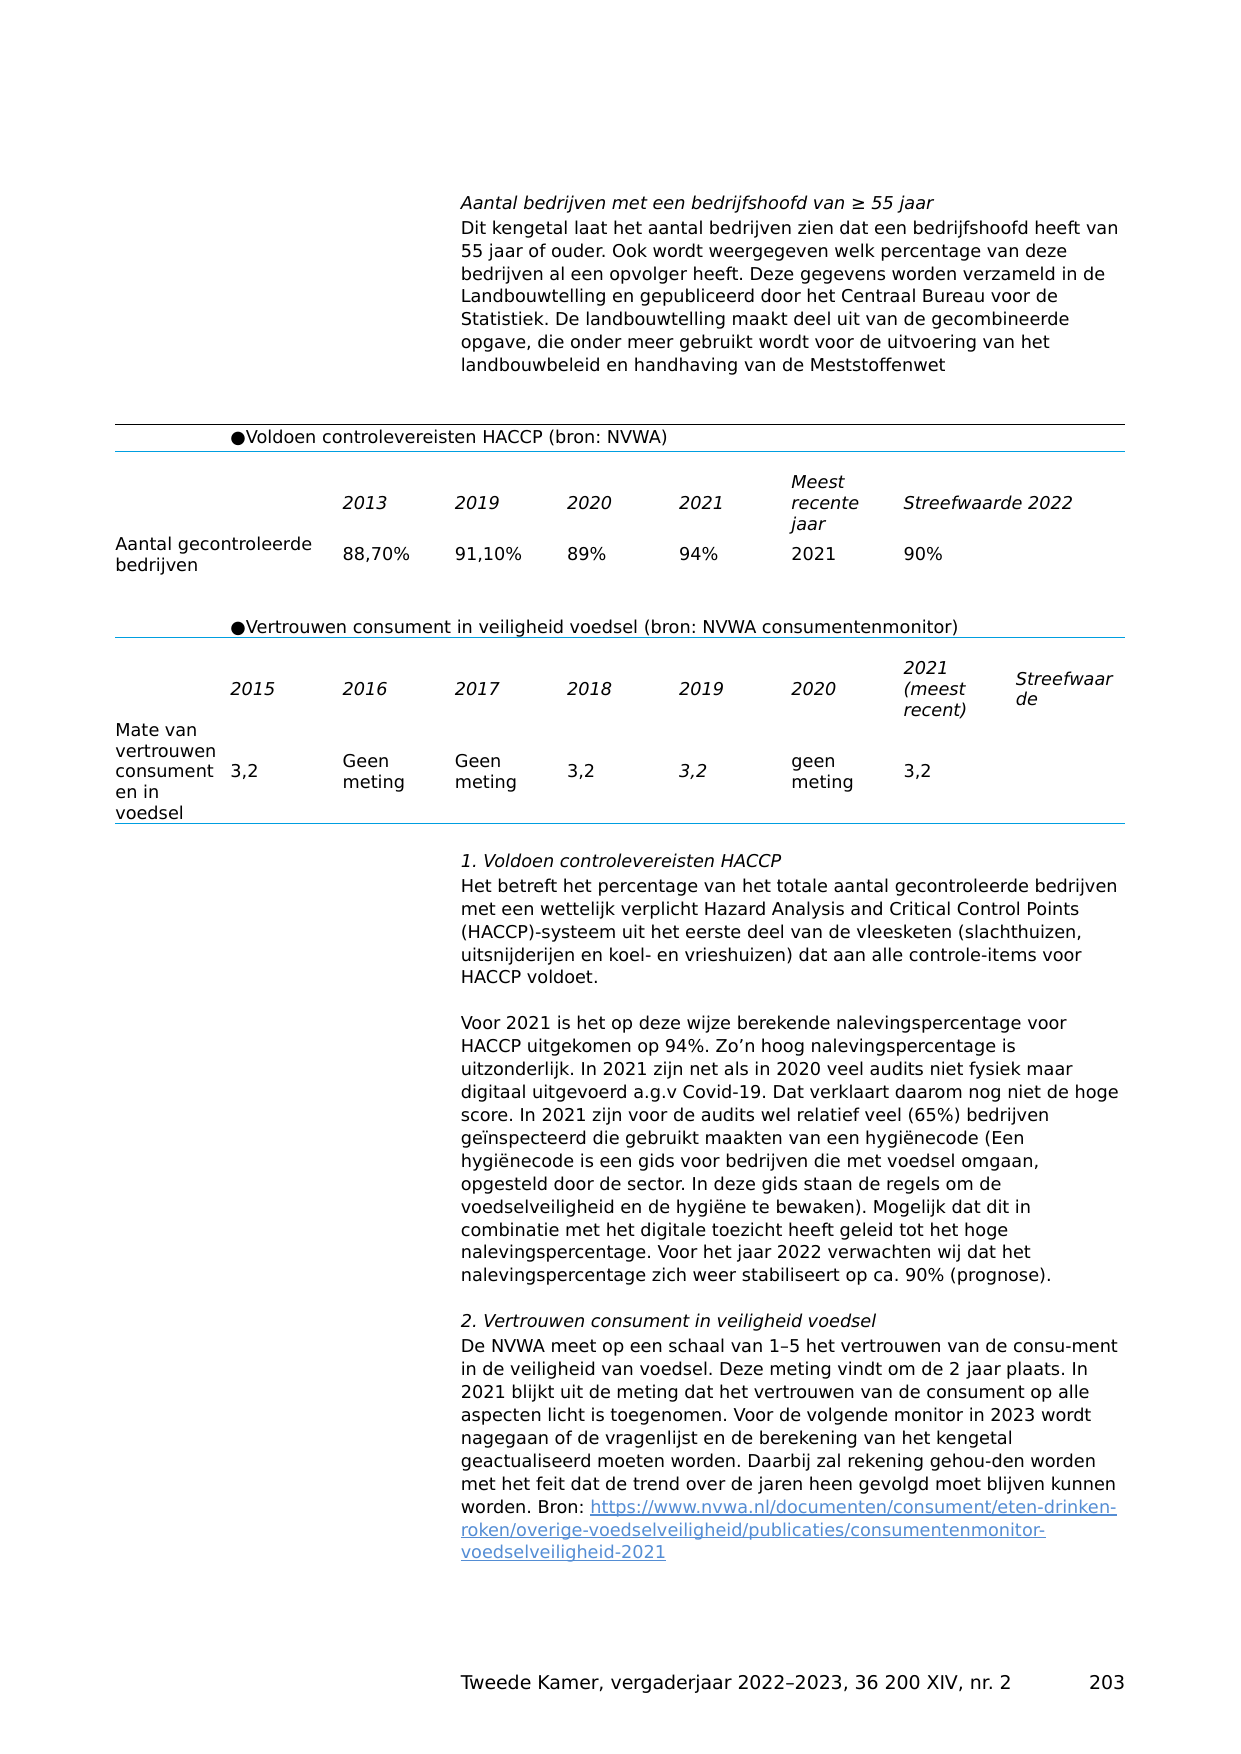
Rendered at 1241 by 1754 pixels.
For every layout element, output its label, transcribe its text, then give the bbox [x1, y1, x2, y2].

table_cell 2013 [340, 472, 452, 534]
table_cell [227, 452, 339, 472]
table_cell [115, 658, 227, 720]
table_cell [340, 452, 452, 472]
table_cell [452, 638, 564, 658]
table_cell [676, 452, 788, 472]
table_cell [452, 596, 564, 617]
table_cell [676, 596, 788, 617]
table_cell [227, 575, 339, 596]
table_cell [564, 452, 676, 472]
table_cell [115, 425, 227, 451]
table_cell 2021 [676, 472, 788, 534]
table_cell Aantal gecontroleerde bedrijven [115, 534, 339, 575]
table_cell [788, 596, 900, 617]
table_cell Streefwaarde [1013, 658, 1125, 720]
table_cell 2019 [676, 658, 788, 720]
table_cell [227, 596, 339, 617]
text Aantal bedrijven met een bedrijfshoofd van ≥ 55 jaar [461, 191, 1125, 214]
text 1. Voldoen controlevereisten HACCP [461, 849, 1125, 872]
table_cell [1013, 596, 1125, 617]
table_cell ●Voldoen controlevereisten HACCP (bron: NVWA) [227, 425, 1013, 451]
table_cell 2017 [452, 658, 564, 720]
table_cell 2019 [452, 472, 564, 534]
table_cell [564, 638, 676, 658]
table_cell 3,2 [227, 720, 339, 823]
table_cell [1013, 617, 1125, 637]
table_cell [1013, 425, 1125, 451]
table_cell 2021 (meest recent) [900, 658, 1013, 720]
table_cell 2020 [788, 658, 900, 720]
table_cell [227, 472, 339, 534]
table_cell geen meting [788, 720, 900, 823]
table_cell [1013, 638, 1125, 658]
table_cell 3,2 [676, 720, 788, 823]
table_cell 2021 [788, 534, 900, 575]
table_cell Meest recente jaar [788, 472, 900, 534]
table_cell [115, 596, 227, 617]
table_cell [900, 638, 1013, 658]
table_cell 3,2 [564, 720, 676, 823]
table_cell [452, 452, 564, 472]
table_cell Geen meting [340, 720, 452, 823]
table_cell 2016 [340, 658, 452, 720]
table_cell [1013, 575, 1125, 596]
table_cell [788, 575, 900, 596]
table_cell [788, 452, 900, 472]
table_cell 90% [900, 534, 1013, 575]
table_cell [900, 596, 1013, 617]
table_cell [564, 575, 676, 596]
table_cell 2020 [564, 472, 676, 534]
table_cell [1013, 720, 1125, 823]
table_cell Geen meting [452, 720, 564, 823]
table_cell [227, 638, 339, 658]
table_cell [900, 452, 1013, 472]
text 2. Vertrouwen consument in veiligheid voedsel [461, 1309, 1125, 1332]
table_cell 88,70% [340, 534, 452, 575]
table_header DOELSTELLING: BORGEN VAN VOEDSELVEILIGHEID EN VOEDSELKWALITEIT [115, 399, 1125, 424]
text De NVWA meet op een schaal van 1–5 het vertrouwen van de consu-ment in de veiligheid van voedsel. Deze meting vindt om de 2 jaar plaats. In 2021 blijkt uit de meting dat het vertrouwen van de consument op alle aspecten licht is toegenomen. Voor de volgende monitor in 2023 wordt nagegaan of de vragenlijst en de berekening van het kengetal geactualiseerd moeten worden. Daarbij zal rekening gehou-den worden met het feit dat de trend over de jaren heen gevolgd moet blijven kunnen worden. Bron: https://www.nvwa.nl/documenten/consument/eten-drinken-roken/overige-voedselveiligheid/publicaties/consumentenmonitor-voedselveiligheid-2021 [461, 1334, 1125, 1563]
table_cell [115, 472, 227, 534]
table_cell 94% [676, 534, 788, 575]
table_cell [115, 575, 227, 596]
table_cell ●Vertrouwen consument in veiligheid voedsel (bron: NVWA consumentenmonitor) [227, 617, 1013, 637]
table_cell Streefwaarde 2022 [900, 472, 1125, 534]
table_cell [340, 596, 452, 617]
table_cell 2018 [564, 658, 676, 720]
table_cell 89% [564, 534, 676, 575]
text Voor 2021 is het op deze wijze berekende nalevingspercentage voor HACCP uitgekomen op 94%. Zo’n hoog nalevingspercentage is uitzonderlijk. In 2021 zijn net als in 2020 veel audits niet fysiek maar digitaal uitgevoerd a.g.v Covid-19. Dat verklaart daarom nog niet de hoge score. In 2021 zijn voor de audits wel relatief veel (65%) bedrijven geïnspecteerd die gebruikt maakten van een hygiënecode (Een hygiënecode is een gids voor bedrijven die met voedsel omgaan, opgesteld door de sector. In deze gids staan de regels om de voedselveiligheid en de hygiëne te bewaken). Mogelijk dat dit in combinatie met het digitale toezicht heeft geleid tot het hoge nalevingspercentage. Voor het jaar 2022 verwachten wij dat het nalevingspercentage zich weer stabiliseert op ca. 90% (prognose). [461, 1011, 1125, 1286]
table_cell 3,2 [900, 720, 1013, 823]
table_cell 2015 [227, 658, 339, 720]
table_cell [115, 638, 227, 658]
table_cell [340, 575, 452, 596]
table_cell [115, 452, 227, 472]
text Dit kengetal laat het aantal bedrijven zien dat een bedrijfshoofd heeft van 55 jaar of ouder. Ook wordt weergegeven welk percentage van deze bedrijven al een opvolger heeft. Deze gegevens worden verzameld in de Landbouwtelling en gepubliceerd door het Centraal Bureau voor de Statistiek. De landbouwtelling maakt deel uit van de gecombineerde opgave, die onder meer gebruikt wordt voor de uitvoering van het landbouwbeleid en handhaving van de Meststoffenwet [461, 216, 1125, 376]
table_cell [676, 638, 788, 658]
table_cell 91,10% [452, 534, 564, 575]
table_cell [1013, 452, 1125, 472]
table_cell [1013, 534, 1125, 575]
table_cell [340, 638, 452, 658]
table_cell [676, 575, 788, 596]
table_cell [788, 638, 900, 658]
table_cell [452, 575, 564, 596]
table_cell [115, 617, 227, 637]
text Het betreft het percentage van het totale aantal gecontroleerde bedrijven met een wettelijk verplicht Hazard Analysis and Critical Control Points (HACCP)-systeem uit het eerste deel van de vleesketen (slachthuizen, uitsnijderijen en koel- en vrieshuizen) dat aan alle controle-items voor HACCP voldoet. [461, 874, 1125, 988]
table_cell [900, 575, 1013, 596]
table_cell Mate van vertrouwen consumenten in voedsel [115, 720, 227, 823]
table_cell [564, 596, 676, 617]
